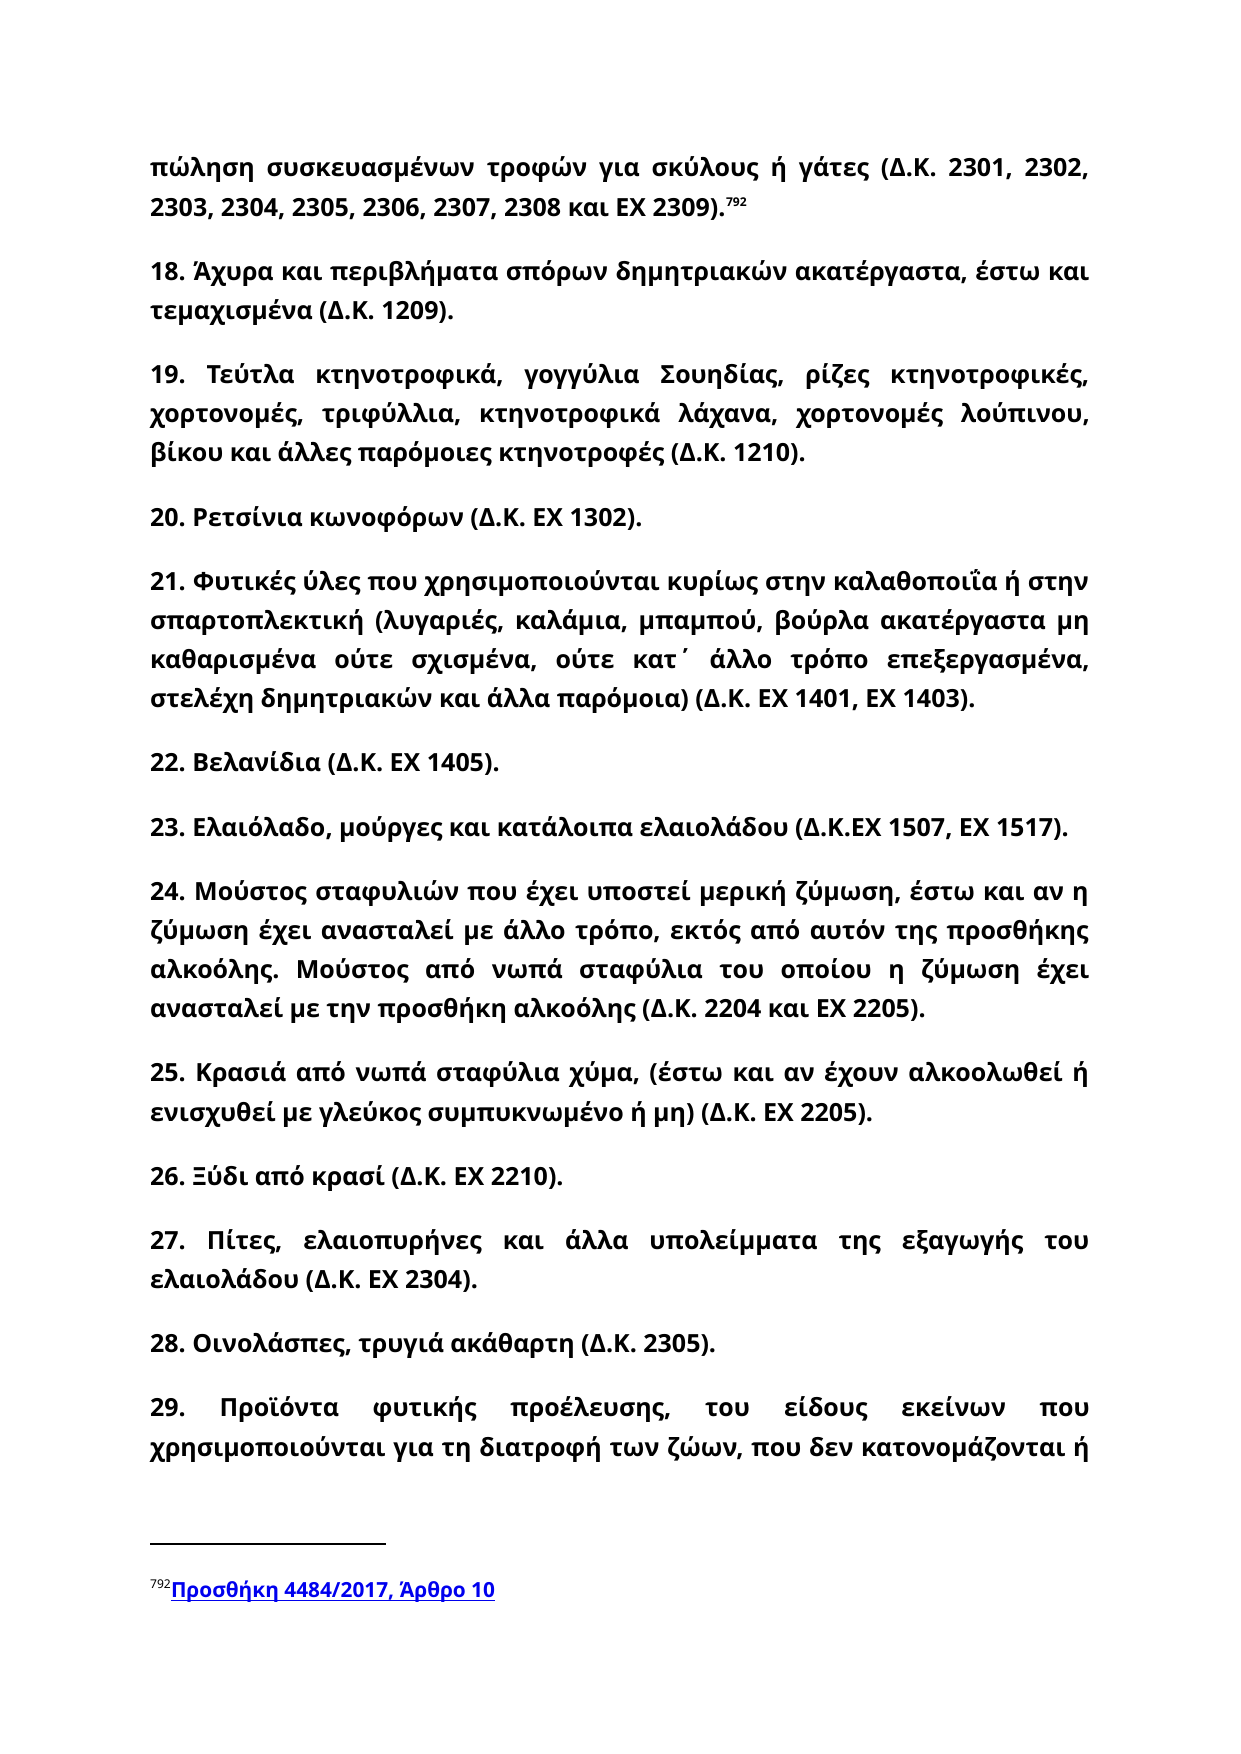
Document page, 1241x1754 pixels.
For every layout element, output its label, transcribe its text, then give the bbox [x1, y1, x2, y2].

text 24. Μούστος σταφυλιών που έχει υποστεί μερική ζύμωση, έστω και αν η ζύμωση έχει ανασταλεί με άλλο τρόπο, εκτός από αυτόν της προσθήκης αλκοόλης. Μούστος από νωπά σταφύλια του οποίου η ζύμωση έχει ανασταλεί με την προσθήκη αλκοόλης (Δ.Κ. 2204 και ΕΧ 2205). [150, 873, 1090, 1025]
text Προσθήκη 4484/2017, Άρθρο 10 [150, 1576, 1090, 1604]
text 23. Ελαιόλαδο, μούργες και κατάλοιπα ελαιολάδου (Δ.Κ.ΕΧ 1507, ΕΧ 1517). [150, 809, 1090, 843]
text 20. Ρετσίνια κωνοφόρων (Δ.Κ. ΕΧ 1302). [150, 499, 1090, 533]
text 25. Κρασιά από νωπά σταφύλια χύμα, (έστω και αν έχουν αλκοολωθεί ή ενισχυθεί με γλεύκος συμπυκνωμένο ή μη) (Δ.Κ. ΕΧ 2205). [150, 1055, 1090, 1128]
text πώληση συσκευασμένων τροφών για σκύλους ή γάτες (Δ.Κ. 2301, 2302, 2303, 2304, 2305, 2306, 2307, 2308 και ΕΧ 2309). [150, 150, 1090, 223]
text 22. Βελανίδια (Δ.Κ. ΕΧ 1405). [150, 745, 1090, 779]
text 21. Φυτικές ύλες που χρησιμοποιούνται κυρίως στην καλαθοποιΐα ή στην σπαρτοπλεκτική (λυγαριές, καλάμια, μπαμπού, βούρλα ακατέργαστα μη καθαρισμένα ούτε σχισμένα, ούτε κατ΄ άλλο τρόπο επεξεργασμένα, στελέχη δημητριακών και άλλα παρόμοια) (Δ.Κ. ΕΧ 1401, ΕΧ 1403). [150, 563, 1090, 715]
text 19. Τεύτλα κτηνοτροφικά, γογγύλια Σουηδίας, ρίζες κτηνοτροφικές, χορτονομές, τριφύλλια, κτηνοτροφικά λάχανα, χορτονομές λούπινου, βίκου και άλλες παρόμοιες κτηνοτροφές (Δ.Κ. 1210). [150, 357, 1090, 469]
text 28. Οινολάσπες, τρυγιά ακάθαρτη (Δ.Κ. 2305). [150, 1326, 1090, 1360]
text 26. Ξύδι από κρασί (Δ.Κ. ΕΧ 2210). [150, 1158, 1090, 1192]
text 18. Άχυρα και περιβλήματα σπόρων δημητριακών ακατέργαστα, έστω και τεμαχισμένα (Δ.Κ. 1209). [150, 253, 1090, 327]
text 27. Πίτες, ελαιοπυρήνες και άλλα υπολείμματα της εξαγωγής του ελαιολάδου (Δ.Κ. ΕΧ 2304). [150, 1222, 1090, 1296]
text 29. Προϊόντα φυτικής προέλευσης, του είδους εκείνων που χρησιμοποιούνται για τη διατροφή των ζώων, που δεν κατονομάζονται ή [150, 1390, 1090, 1463]
